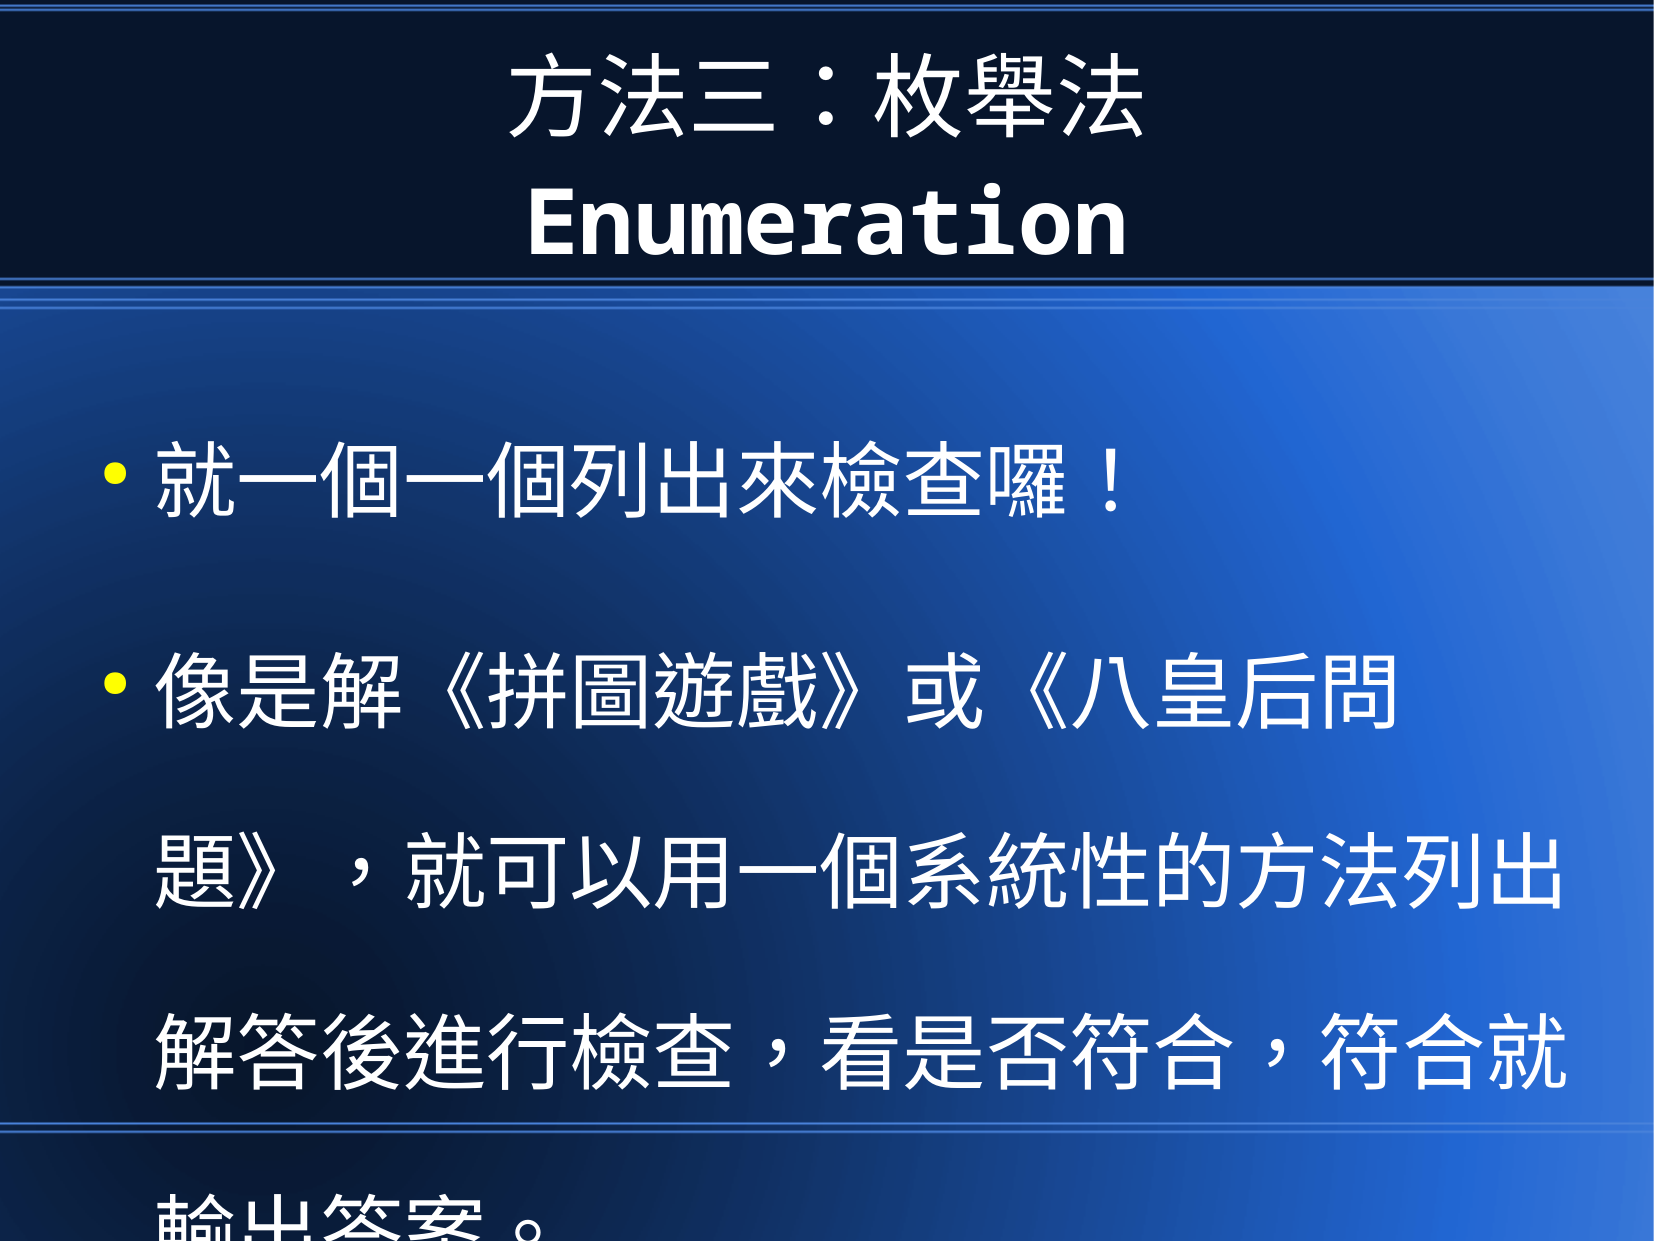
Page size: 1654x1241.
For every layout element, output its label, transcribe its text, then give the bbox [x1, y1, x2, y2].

picture [0, 0, 1654, 1241]
list 就一個一個列出來檢查囉！ 像是解《拼圖遊戲》或《八皇后問題》，就可以用一個系統性的方法列出解答後進行檢查，看是否符合，符合就輸出答案。 [82, 355, 1571, 1241]
title 方法三：枚舉法 Enumeration [82, 42, 1571, 263]
